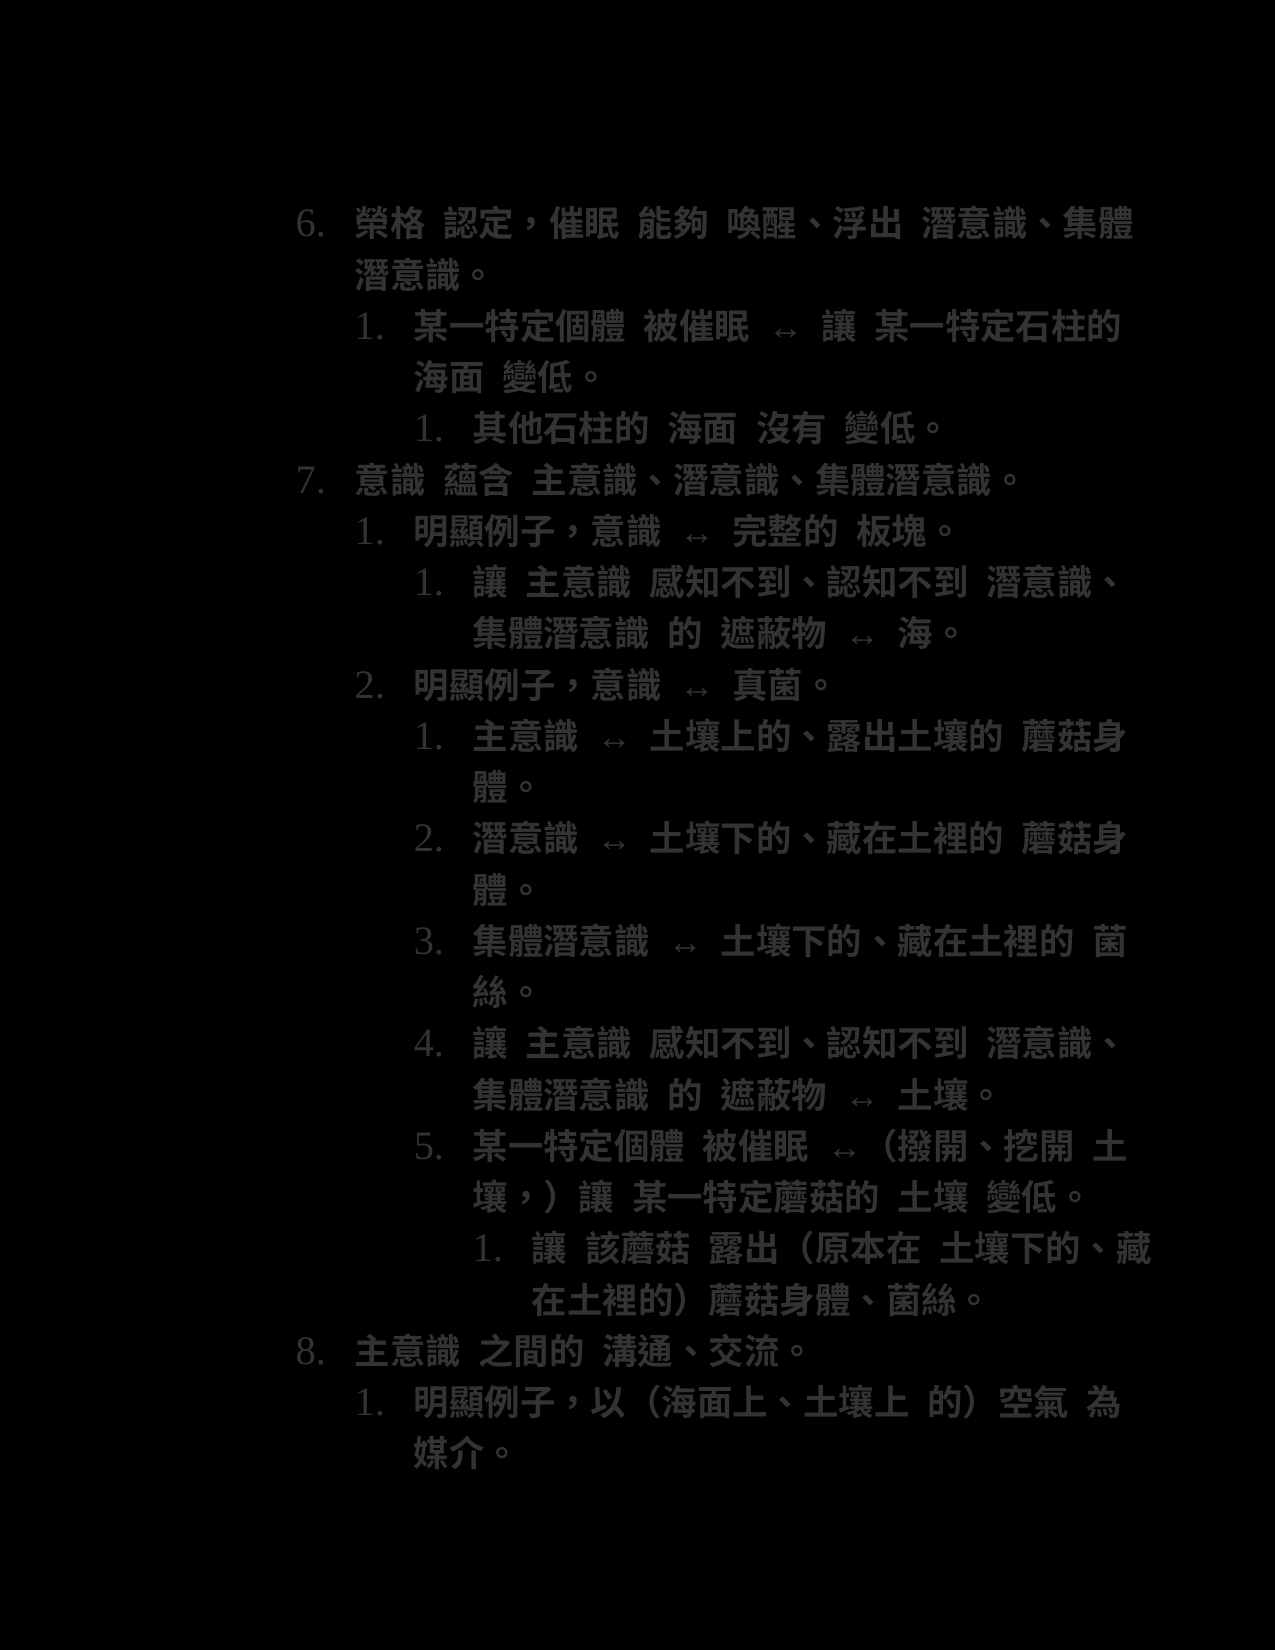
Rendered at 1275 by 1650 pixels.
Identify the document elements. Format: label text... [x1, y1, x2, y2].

list 明顯例子，以（海面上、土壤上 的）空氣 為媒介。 [354, 1374, 1157, 1477]
list 主意識 之間的 溝通、交流。 [295, 1323, 1157, 1374]
list 榮格 認定，催眠 能夠 喚醒、浮出 潛意識、集體潛意識。 [295, 196, 1157, 298]
list 某一特定個體 被催眠 ↔（撥開、挖開 土壤，）讓 某一特定蘑菇的 土壤 變低。 [413, 1118, 1157, 1221]
list 讓 主意識 感知不到、認知不到 潛意識、集體潛意識 的 遮蔽物 ↔ 土壤。 [413, 1016, 1157, 1118]
list 某一特定個體 被催眠 ↔ 讓 某一特定石柱的 海面 變低。 [354, 298, 1157, 401]
list 讓 該蘑菇 露出（原本在 土壤下的、藏在土裡的）蘑菇身體、菌絲。 [472, 1221, 1157, 1323]
list 明顯例子，意識 ↔ 真菌。 [354, 657, 1157, 708]
list 主意識 ↔ 土壤上的、露出土壤的 蘑菇身體。 [413, 708, 1157, 811]
list 明顯例子，意識 ↔ 完整的 板塊。 [354, 503, 1157, 554]
list 讓 主意識 感知不到、認知不到 潛意識、集體潛意識 的 遮蔽物 ↔ 海。 [413, 554, 1157, 657]
list 其他石柱的 海面 沒有 變低。 [413, 401, 1157, 452]
list 集體潛意識 ↔ 土壤下的、藏在土裡的 菌絲。 [413, 913, 1157, 1016]
list 潛意識 ↔ 土壤下的、藏在土裡的 蘑菇身體。 [413, 811, 1157, 913]
list 意識 蘊含 主意識、潛意識、集體潛意識。 [295, 452, 1157, 503]
